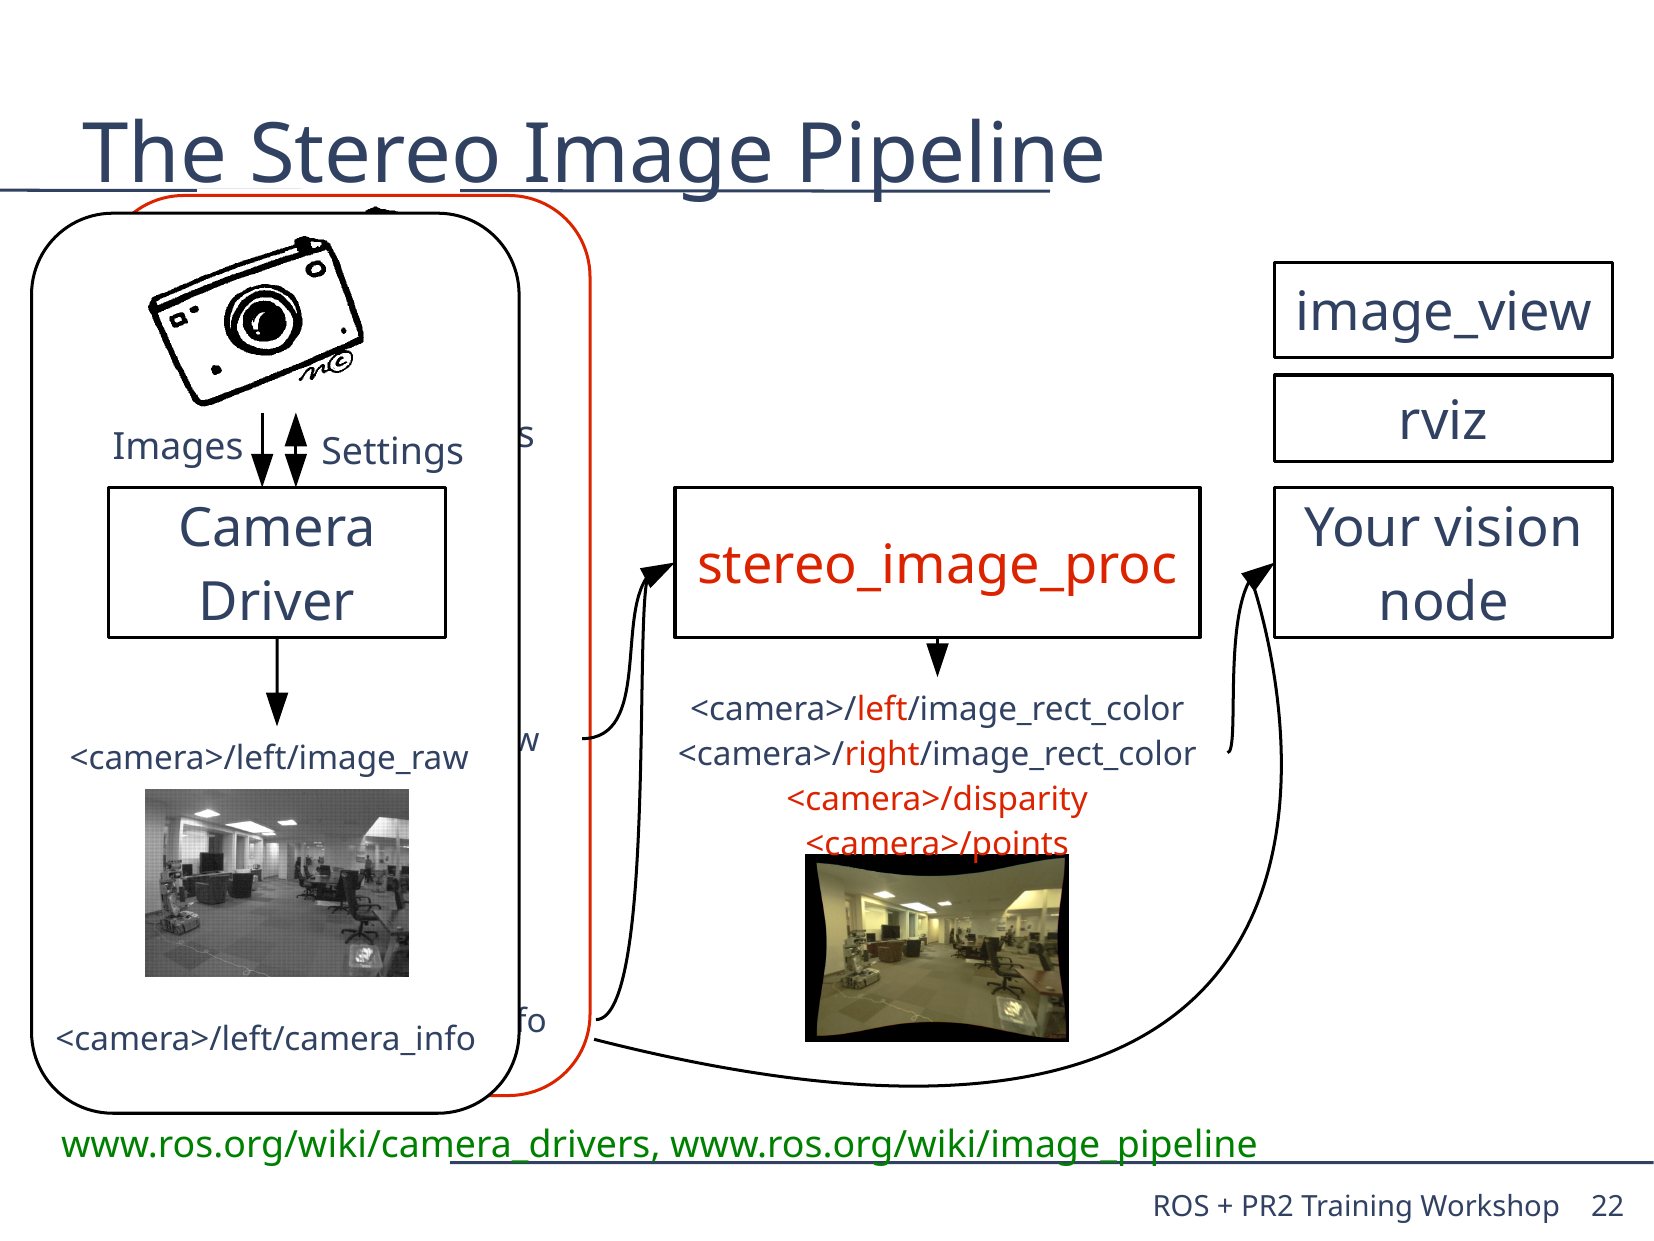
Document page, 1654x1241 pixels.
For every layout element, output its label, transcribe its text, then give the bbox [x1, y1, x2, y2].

text_box [31, 218, 520, 1007]
text_box image_view [1274, 262, 1613, 358]
picture [145, 789, 409, 977]
text_box <camera>/left/image_rect_color <camera>/right/image_rect_color <camera>/disparity <camera>/points [640, 677, 1238, 846]
text_box <camera>/left/camera_info [520, 989, 588, 1043]
text_box rviz [1274, 375, 1613, 462]
text_box [263, 425, 295, 487]
text_box Your vision node [1274, 487, 1613, 638]
picture [126, 218, 389, 425]
text_box www.ros.org/wiki/camera_drivers, www.ros.org/wiki/image_pipeline [25, 1117, 1564, 1163]
text_box Settings [280, 417, 506, 476]
text_box [31, 218, 276, 726]
text_box <camera>/left/image_raw [520, 708, 583, 762]
text_box [36, 1061, 514, 1114]
picture [805, 854, 1069, 1043]
text_box <camera>/left/image_raw [27, 726, 512, 780]
text_box <camera>/left/camera_info [6, 1007, 526, 1061]
text_box Settings [520, 399, 577, 458]
text_box stereo_image_proc [675, 487, 1201, 638]
title The Stereo Image Pipeline [82, 82, 1571, 218]
text_box Camera Driver [108, 487, 446, 638]
text_box Images [70, 412, 259, 471]
